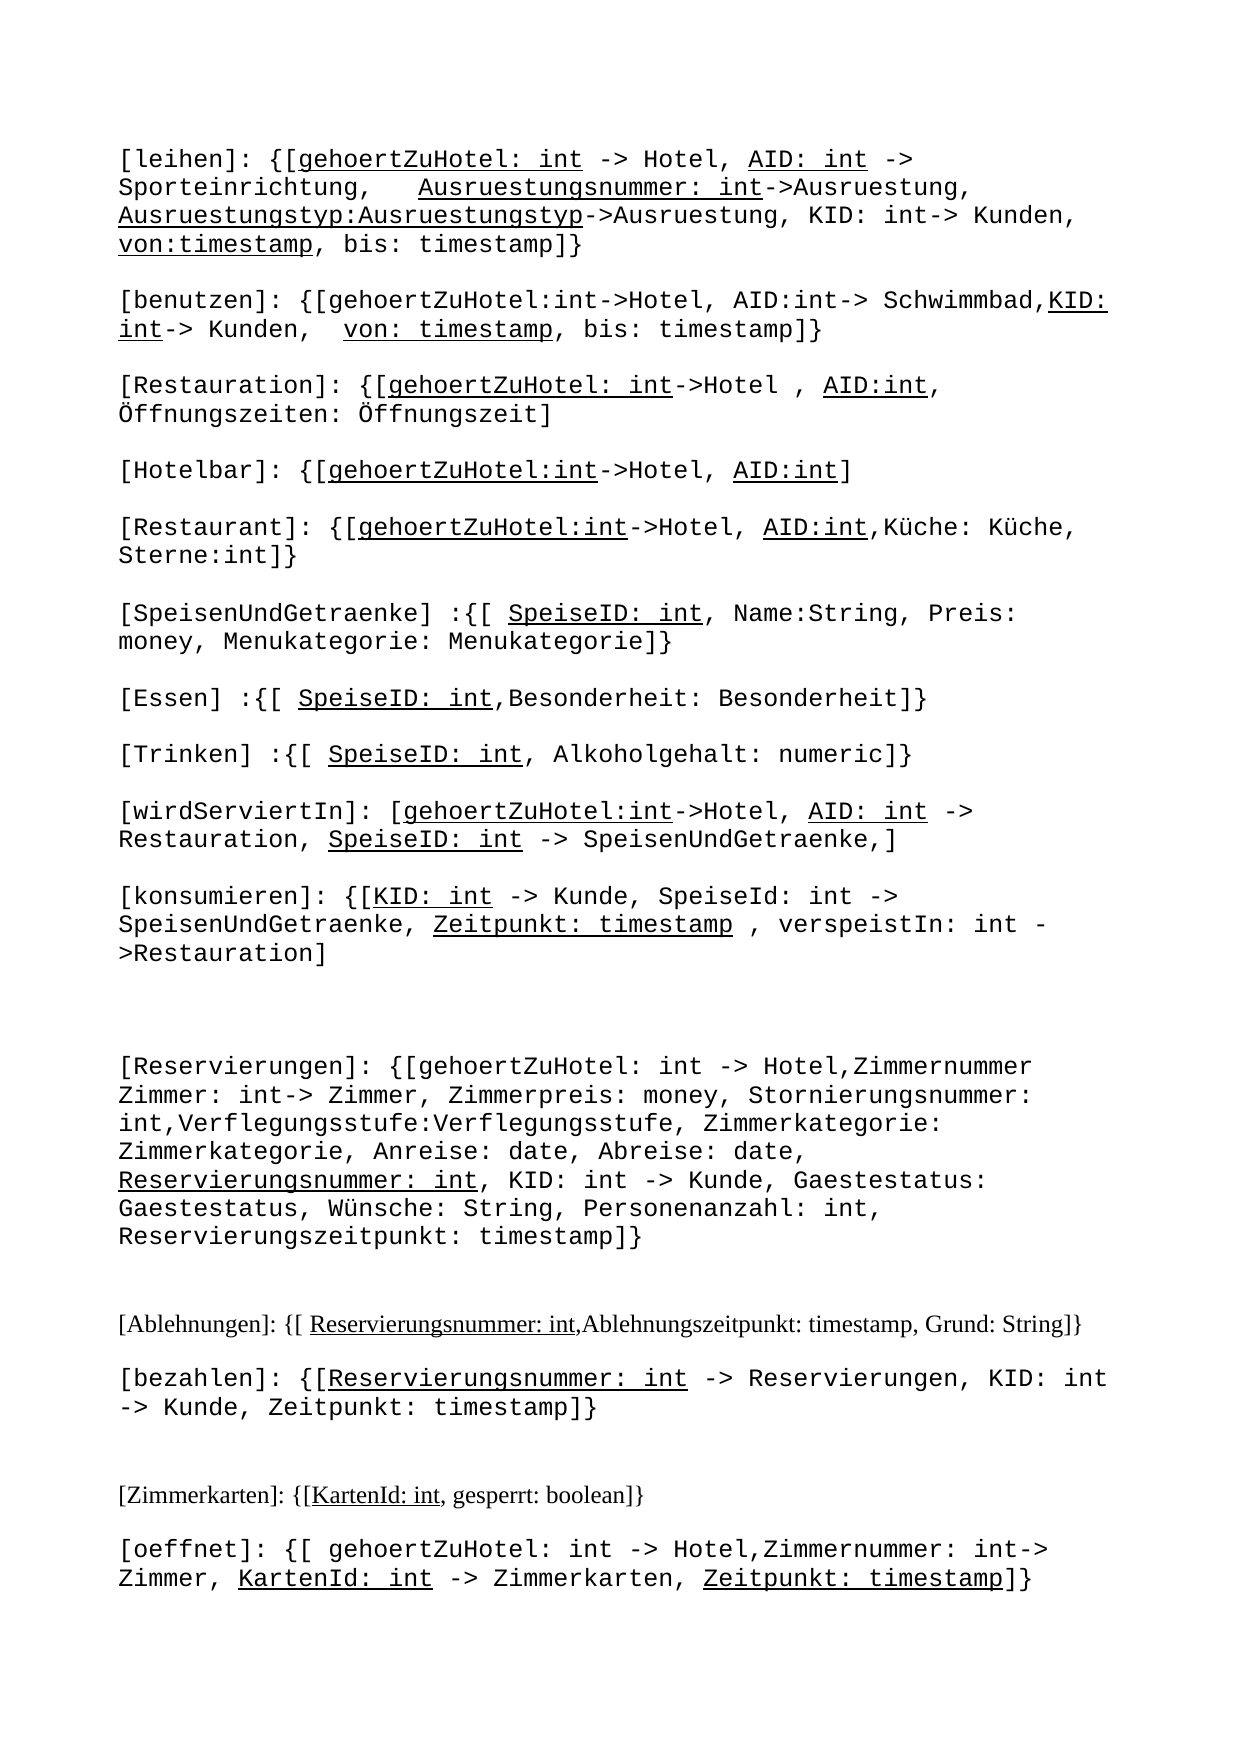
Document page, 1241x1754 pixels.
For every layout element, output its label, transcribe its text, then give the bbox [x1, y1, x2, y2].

text [oeffnet]: {[ gehoertZuHotel: int -> Hotel,Zimmernummer: int-> Zimmer, KartenId: int -> Zimmerkarten, Zeitpunkt: timestamp]} [118, 1537, 1122, 1593]
text [Restaurant]: {[gehoertZuHotel:int->Hotel, AID:int,Küche: Küche, Sterne:int]} [118, 515, 1122, 571]
text [benutzen]: {[gehoertZuHotel:int->Hotel, AID:int-> Schwimmbad,KID: int-> Kunden, von: timestamp, bis: timestamp]} [118, 288, 1122, 345]
text [Restauration]: {[gehoertZuHotel: int->Hotel , AID:int, Öffnungszeiten: Öffnungszeit] [118, 373, 1122, 430]
text [konsumieren]: {[KID: int -> Kunde, SpeiseId: int -> SpeisenUndGetraenke, Zeitpunkt: timestamp , verspeistIn: int ->Restauration] [118, 883, 1122, 968]
text [bezahlen]: {[Reservierungsnummer: int -> Reservierungen, KID: int -> Kunde, Zeitpunkt: timestamp]} [118, 1366, 1122, 1423]
text [leihen]: {[gehoertZuHotel: int -> Hotel, AID: int -> Sporteinrichtung, Ausruestungsnummer: int->Ausruestung, Ausruestungstyp:Ausruestungstyp->Ausruestung, KID: int-> Kunden, von:timestamp, bis: timestamp]} [118, 146, 1122, 260]
text [Essen] :{[ SpeiseID: int,Besonderheit: Besonderheit]} [118, 685, 1122, 713]
text [Zimmerkarten]: {[KartenId: int, gesperrt: boolean]} [118, 1480, 1122, 1508]
text [Trinken] :{[ SpeiseID: int, Alkoholgehalt: numeric]} [118, 742, 1122, 770]
text [Ablehnungen]: {[ Reservierungsnummer: int,Ablehnungszeitpunkt: timestamp, Grund: String]} [118, 1309, 1122, 1338]
text [wirdServiertIn]: [gehoertZuHotel:int->Hotel, AID: int -> Restauration, SpeiseID: int -> SpeisenUndGetraenke,] [118, 798, 1122, 855]
text [Hotelbar]: {[gehoertZuHotel:int->Hotel, AID:int] [118, 458, 1122, 486]
text [SpeisenUndGetraenke] :{[ SpeiseID: int, Name:String, Preis: money, Menukategorie: Menukategorie]} [118, 600, 1122, 657]
text [Reservierungen]: {[gehoertZuHotel: int -> Hotel,Zimmernummer Zimmer: int-> Zimmer, Zimmerpreis: money, Stornierungsnummer: int,Verflegungsstufe:Verflegungsstufe, Zimmerkategorie: Zimmerkategorie, Anreise: date, Abreise: date, Reservierungsnummer: int, KID: int -> Kunde, Gaestestatus: Gaestestatus, Wünsche: String, Personenanzahl: int, Reservierungszeitpunkt: timestamp]} [118, 1054, 1122, 1252]
